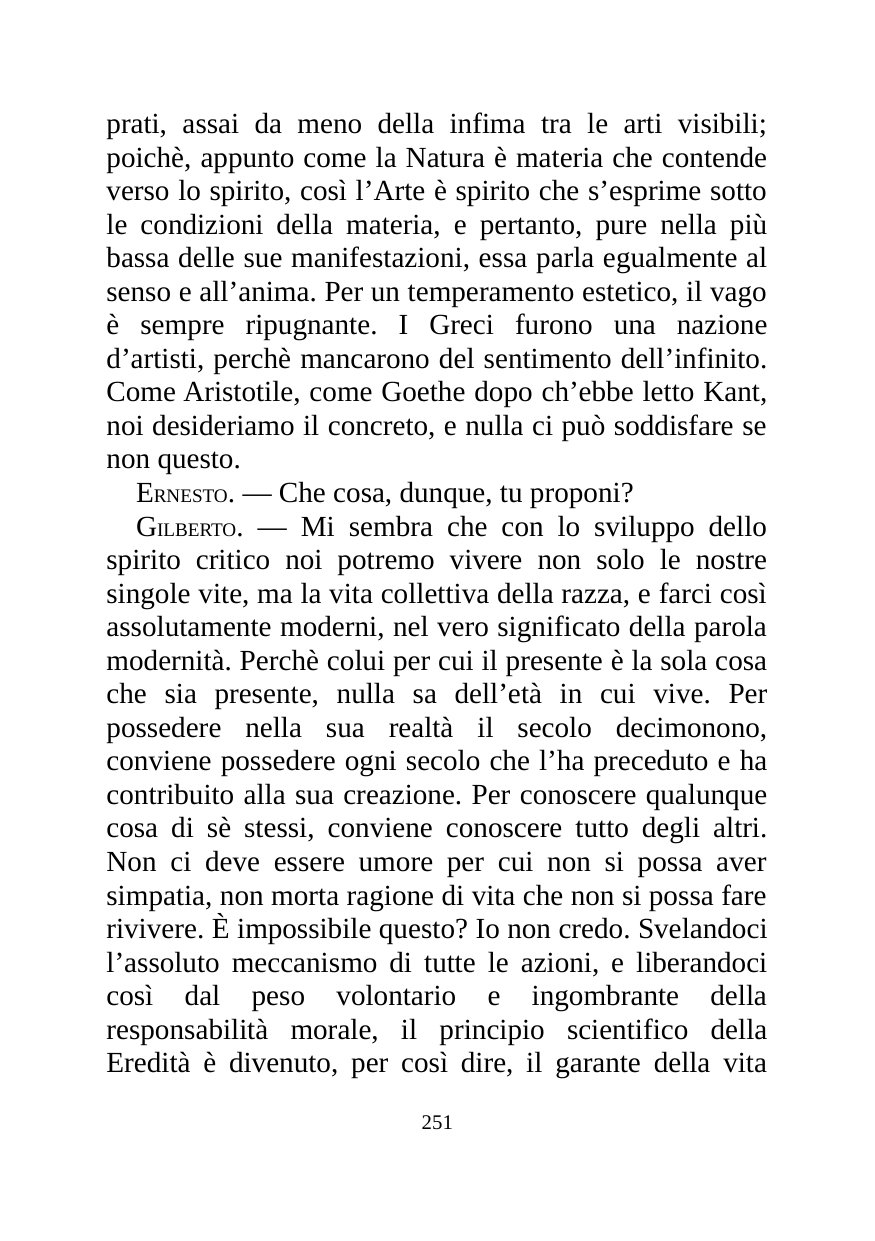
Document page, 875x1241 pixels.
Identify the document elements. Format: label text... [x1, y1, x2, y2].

text prati, assai da meno della infima tra le arti visibili; poichè, appunto come la Natura è materia che contende verso lo spirito, così l’Arte è spirito che s’esprime sotto le condizioni della materia, e pertanto, pure nella più bassa delle sue manifestazioni, essa parla egualmente al senso e all’anima. Per un temperamento estetico, il vago è sempre ripugnante. I Greci furono una nazione d’artisti, perchè mancarono del sentimento dell’infinito. Come Aristotile, come Goethe dopo ch’ebbe letto Kant, noi desideriamo il concreto, e nulla ci può soddisfare se non questo. [106, 106, 768, 475]
text Gilberto. — Mi sembra che con lo sviluppo dello spirito critico noi potremo vivere non solo le nostre singole vite, ma la vita collettiva della razza, e farci così assolutamente moderni, nel vero significato della parola modernità. Perchè colui per cui il presente è la sola cosa che sia presente, nulla sa dell’età in cui vive. Per possedere nella sua realtà il secolo decimonono, conviene possedere ogni secolo che l’ha preceduto e ha contribuito alla sua creazione. Per conoscere qualunque cosa di sè stessi, conviene conoscere tutto degli altri. Non ci deve essere umore per cui non si possa aver simpatia, non morta ragione di vita che non si possa fare rivivere. È impossibile questo? Io non credo. Svelandoci l’assoluto meccanismo di tutte le azioni, e liberandoci così dal peso volontario e ingombrante della responsabilità morale, il principio scientifico della Eredità è divenuto, per così dire, il garante della vita [106, 509, 768, 1079]
text Ernesto. — Che cosa, dunque, tu proponi? [106, 475, 768, 509]
